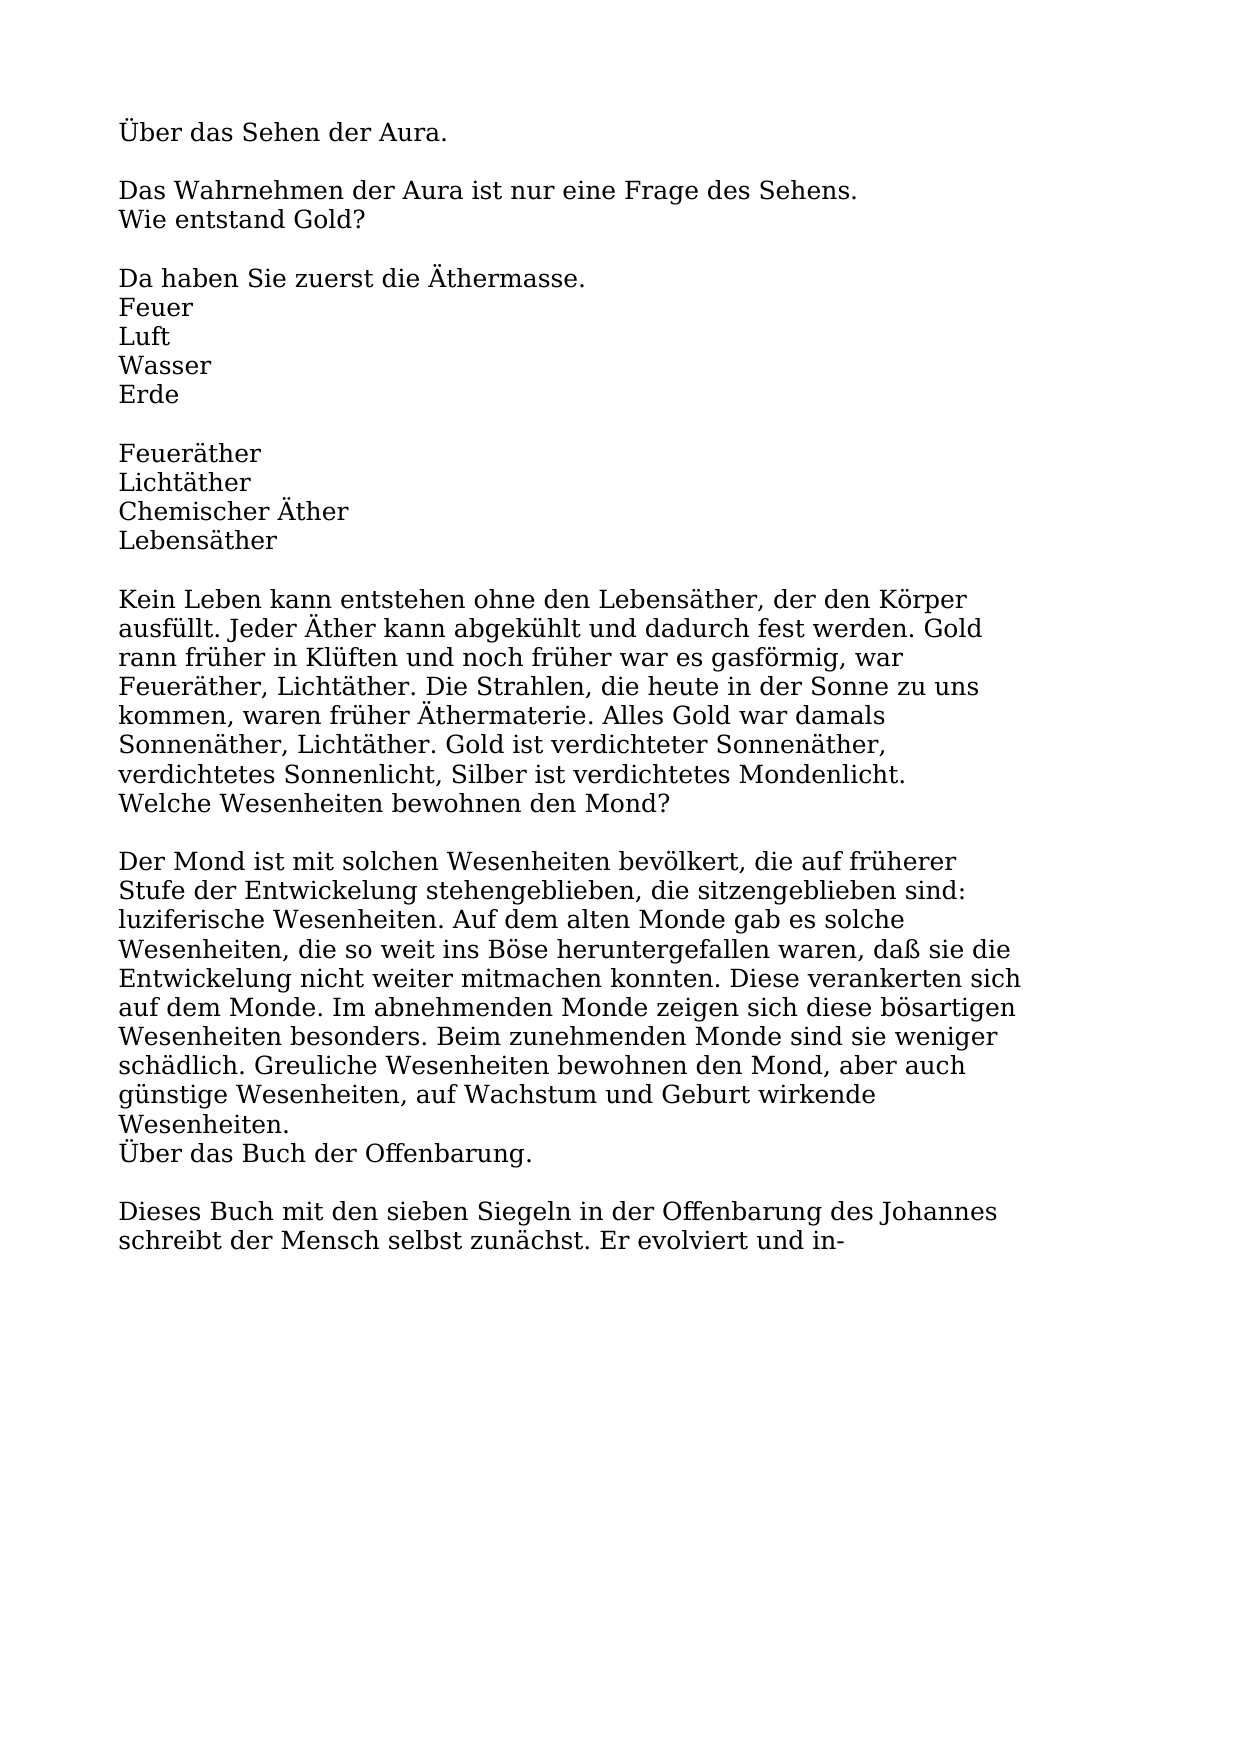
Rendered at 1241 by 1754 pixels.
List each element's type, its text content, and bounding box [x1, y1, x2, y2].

text kommen, waren früher Äthermaterie. Alles Gold war damals [118, 701, 1122, 731]
text Wesenheiten, die so weit ins Böse heruntergefallen waren, daß sie die [118, 935, 1122, 964]
text auf dem Monde. Im abnehmenden Monde zeigen sich diese bösartigen [118, 993, 1122, 1022]
text Dieses Buch mit den sieben Siegeln in der Offenbarung des Johannes [118, 1197, 1122, 1226]
text Das Wahrnehmen der Aura ist nur eine Frage des Sehens. [118, 176, 1122, 206]
text rann früher in Klüften und noch früher war es gasförmig, war [118, 643, 1122, 672]
text luziferische Wesenheiten. Auf dem alten Monde gab es solche [118, 906, 1122, 935]
text schreibt der Mensch selbst zunächst. Er evolviert und in- [118, 1226, 1122, 1256]
text Wesenheiten besonders. Beim zunehmenden Monde sind sie weniger [118, 1022, 1122, 1051]
text schädlich. Greuliche Wesenheiten bewohnen den Mond, aber auch [118, 1051, 1122, 1081]
text Erde [118, 381, 1122, 410]
text Feueräther, Lichtäther. Die Strahlen, die heute in der Sonne zu uns [118, 672, 1122, 701]
text Welche Wesenheiten bewohnen den Mond? [118, 789, 1122, 818]
text Lebensäther [118, 526, 1122, 556]
text Über das Sehen der Aura. [118, 118, 1122, 147]
text Wie entstand Gold? [118, 206, 1122, 235]
text Lichtäther [118, 468, 1122, 497]
text Kein Leben kann entstehen ohne den Lebensäther, der den Körper [118, 585, 1122, 614]
text Stufe der Entwickelung stehengeblieben, die sitzengeblieben sind: [118, 876, 1122, 906]
text Entwickelung nicht weiter mitmachen konnten. Diese verankerten sich [118, 964, 1122, 993]
text ausfüllt. Jeder Äther kann abgekühlt und dadurch fest werden. Gold [118, 614, 1122, 643]
text günstige Wesenheiten, auf Wachstum und Geburt wirkende [118, 1081, 1122, 1110]
text Wasser [118, 351, 1122, 381]
text Feueräther [118, 439, 1122, 468]
text Chemischer Äther [118, 497, 1122, 526]
text Luft [118, 322, 1122, 351]
text Der Mond ist mit solchen Wesenheiten bevölkert, die auf früherer [118, 847, 1122, 876]
text Über das Buch der Offenbarung. [118, 1139, 1122, 1168]
text Da haben Sie zuerst die Äthermasse. [118, 264, 1122, 293]
text Sonnenäther, Lichtäther. Gold ist verdichteter Sonnenäther, [118, 731, 1122, 760]
text verdichtetes Sonnenlicht, Silber ist verdichtetes Mondenlicht. [118, 760, 1122, 789]
text Wesenheiten. [118, 1110, 1122, 1139]
text Feuer [118, 293, 1122, 322]
